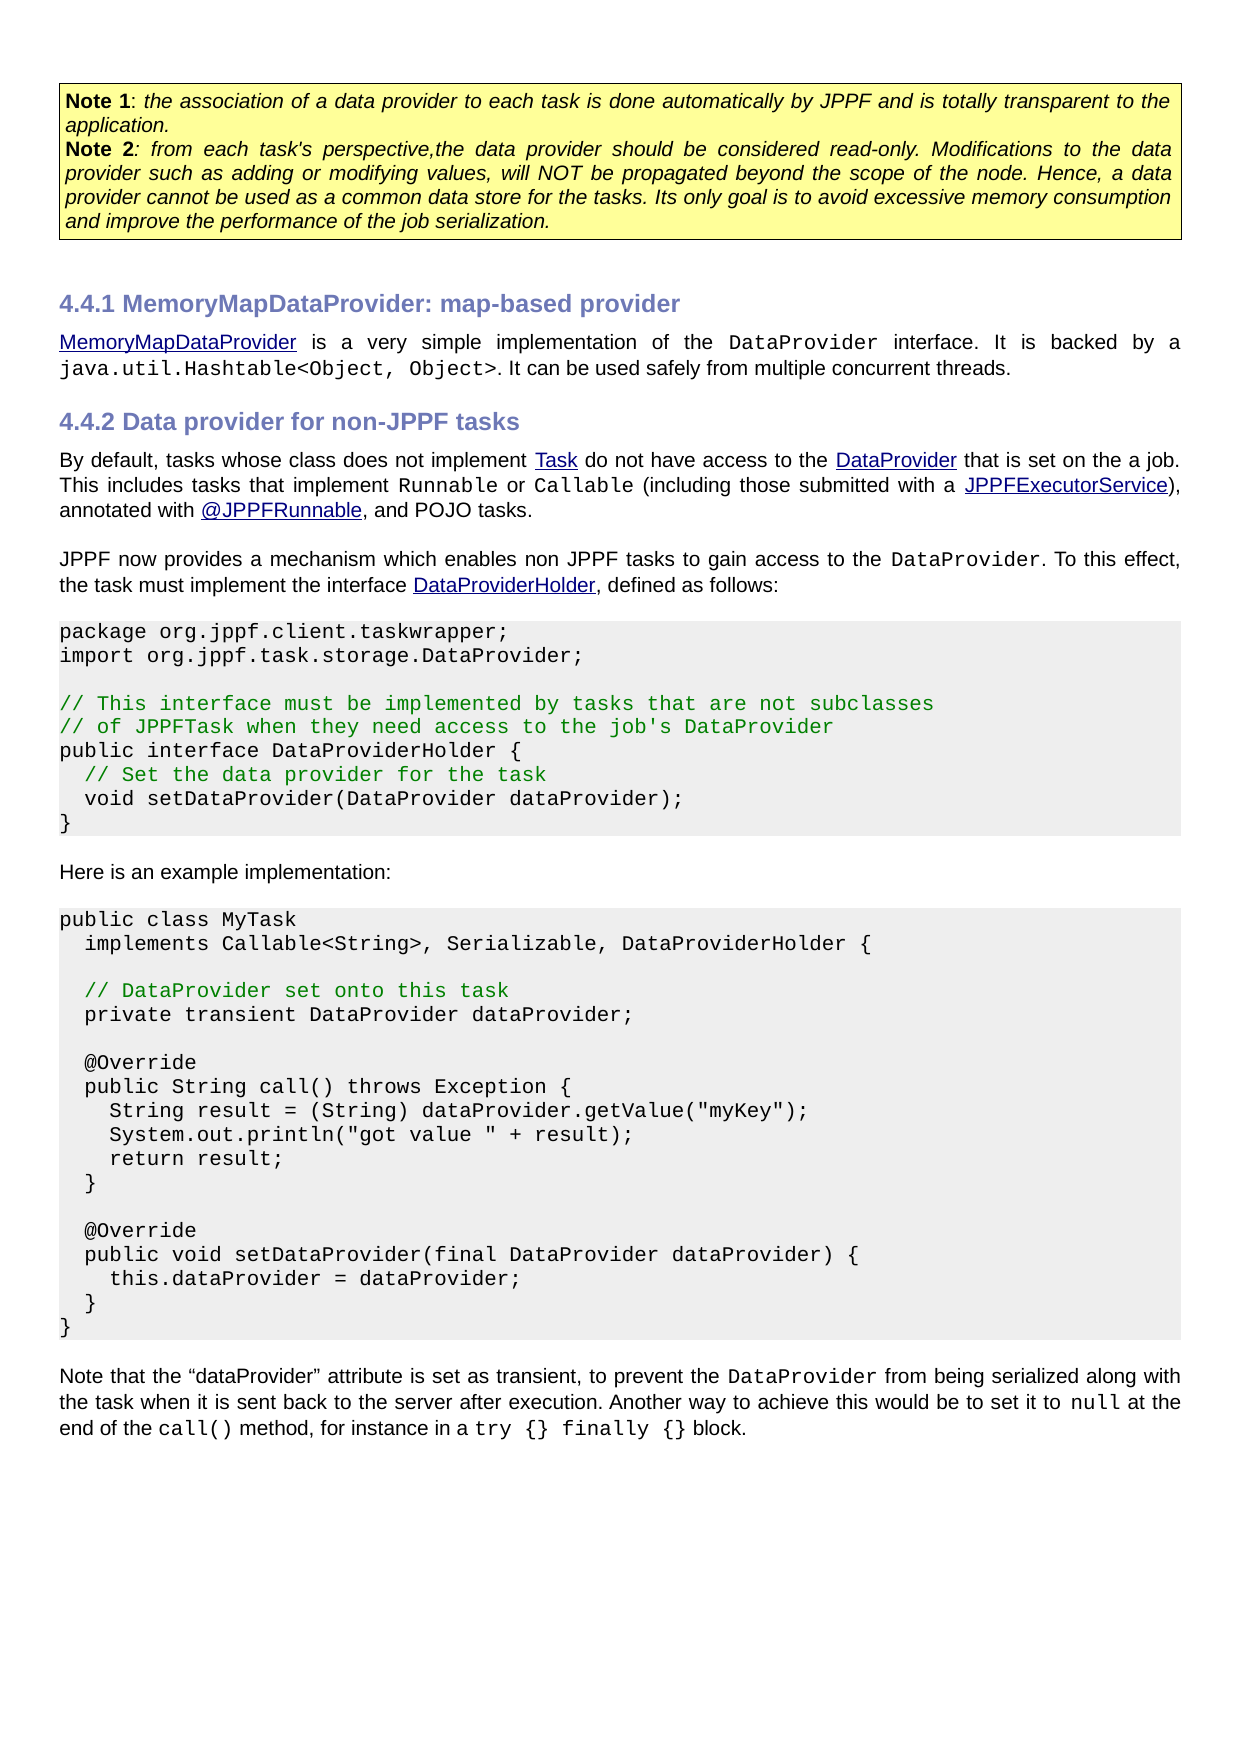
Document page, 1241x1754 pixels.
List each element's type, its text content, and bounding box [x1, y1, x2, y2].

text System.out.println("got value " + result); [59, 1124, 1181, 1148]
text Note 2: from each task's perspective,the data provider should be considered read-only. Modifications to the data provider such as adding or modifying values, will NOT be propagated beyond the scope of the node. Hence, a data provider cannot be used as a common data store for the tasks. Its only goal is to avoid excessive memory consumption and improve the performance of the job serialization. [60, 131, 1181, 239]
text MemoryMapDataProvider is a very simple implementation of the DataProvider interface. It is backed by a java.util.Hashtable<Object, Object>. It can be used safely from multiple concurrent threads. [59, 330, 1181, 382]
subtitle MemoryMapDataProvider: map-based provider [59, 288, 1181, 317]
text public class MyTask [59, 908, 1181, 932]
text // This interface must be implemented by tasks that are not subclasses [59, 692, 1181, 716]
text } [59, 1316, 1181, 1340]
text Note 1: the association of a data provider to each task is done automatically by JPPF and is totally transparent to the application. [60, 84, 1181, 131]
text } [59, 1172, 1181, 1196]
text JPPF now provides a mechanism which enables non JPPF tasks to gain access to the DataProvider. To this effect, the task must implement the interface DataProviderHolder, defined as follows: [59, 547, 1181, 597]
text public String call() throws Exception { [59, 1076, 1181, 1100]
text // of JPPFTask when they need access to the job's DataProvider [59, 716, 1181, 740]
text Note that the “dataProvider” attribute is set as transient, to prevent the DataProvider from being serialized along with the task when it is sent back to the server after execution. Another way to achieve this would be to set it to null at the end of the call() method, for instance in a try {} finally {} block. [59, 1364, 1181, 1442]
text Here is an example implementation: [59, 860, 1181, 884]
text By default, tasks whose class does not implement Task do not have access to the DataProvider that is set on the a job. This includes tasks that implement Runnable or Callable (including those submitted with a JPPFExecutorService), annotated with @JPPFRunnable, and POJO tasks. [59, 448, 1181, 522]
text private transient DataProvider dataProvider; [59, 1004, 1181, 1028]
text } [59, 812, 1181, 836]
subtitle Data provider for non-JPPF tasks [59, 407, 1181, 436]
text } [59, 1292, 1181, 1316]
text @Override [59, 1052, 1181, 1076]
text package org.jppf.client.taskwrapper; [59, 621, 1181, 644]
text import org.jppf.task.storage.DataProvider; [59, 644, 1181, 668]
text // Set the data provider for the task [59, 764, 1181, 788]
text @Override [59, 1220, 1181, 1244]
text implements Callable<String>, Serializable, DataProviderHolder { [59, 932, 1181, 956]
text String result = (String) dataProvider.getValue("myKey"); [59, 1100, 1181, 1124]
text return result; [59, 1148, 1181, 1172]
text this.dataProvider = dataProvider; [59, 1268, 1181, 1292]
text public void setDataProvider(final DataProvider dataProvider) { [59, 1244, 1181, 1268]
text public interface DataProviderHolder { [59, 740, 1181, 764]
text // DataProvider set onto this task [59, 980, 1181, 1004]
text void setDataProvider(DataProvider dataProvider); [59, 788, 1181, 812]
